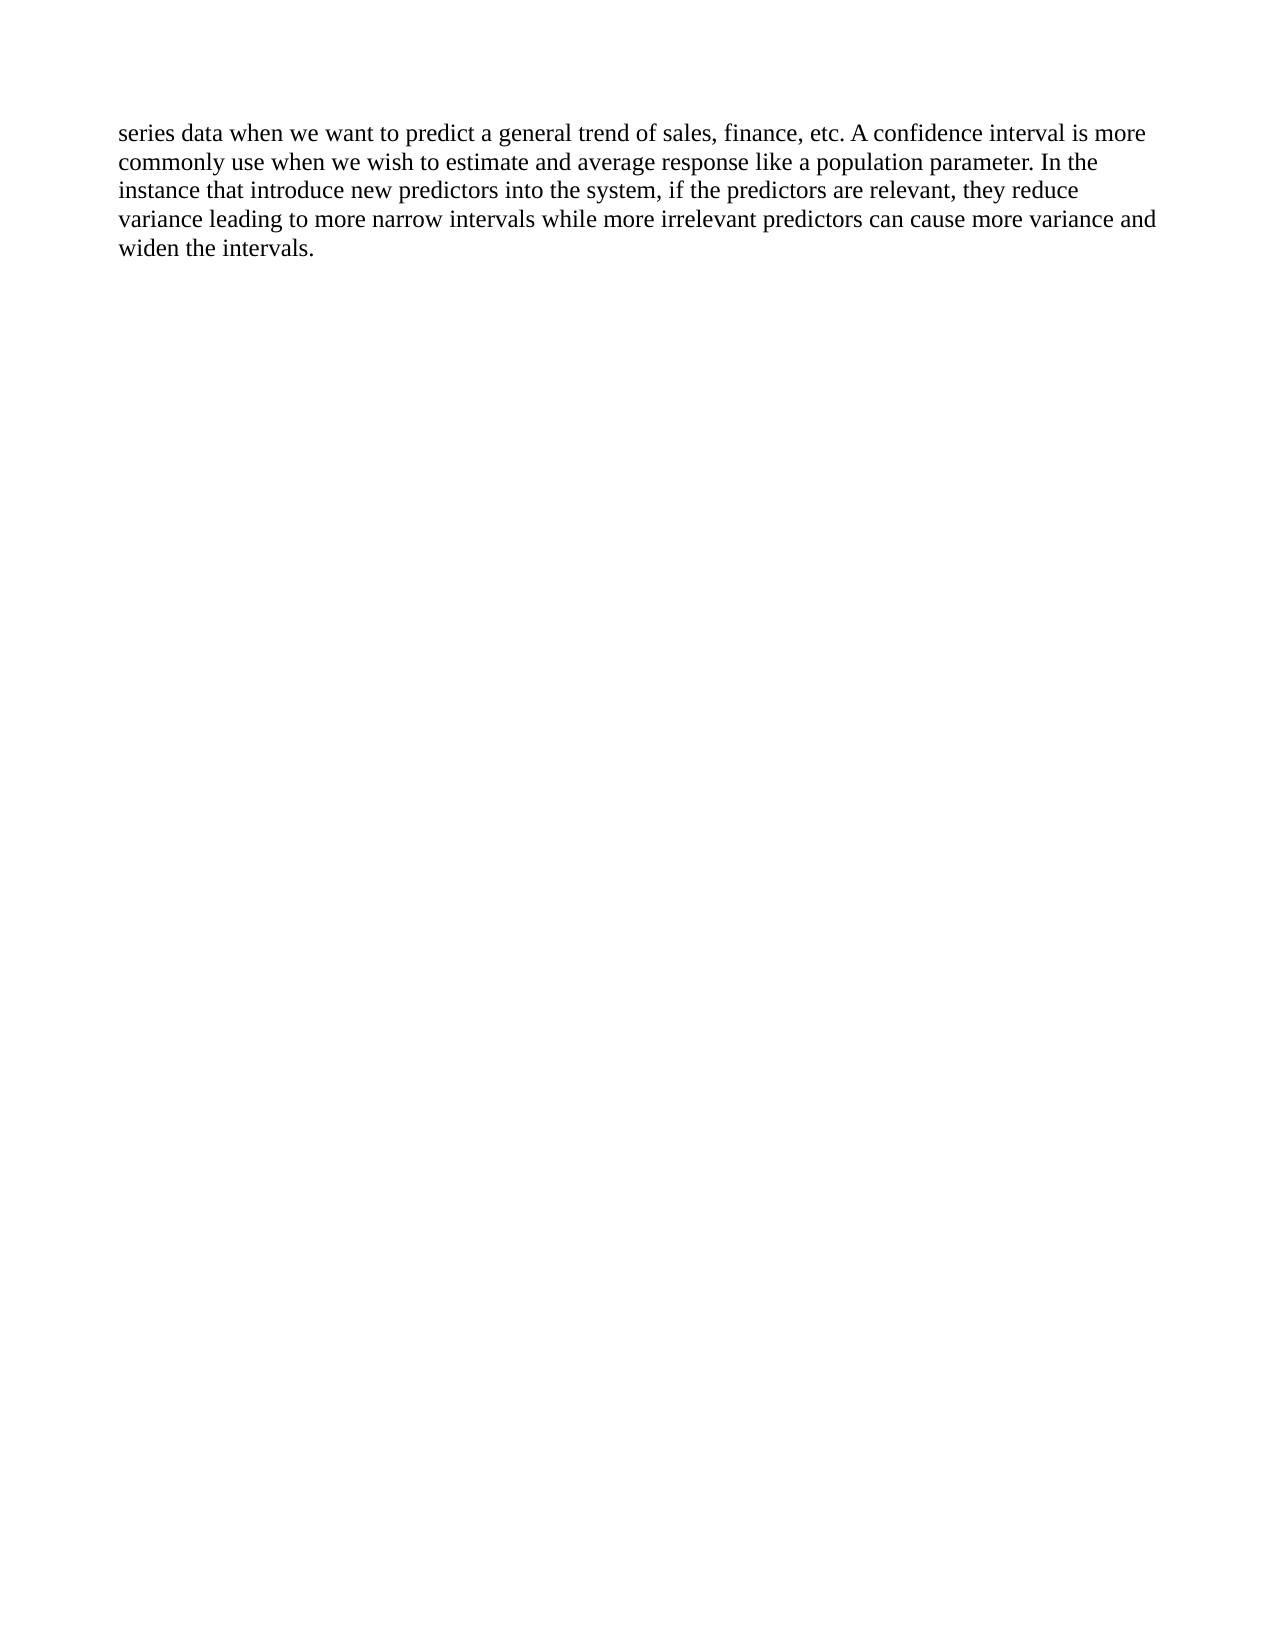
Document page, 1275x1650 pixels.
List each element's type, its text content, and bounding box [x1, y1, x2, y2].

text series data when we want to predict a general trend of sales, finance, etc. A confidence interval is more commonly use when we wish to estimate and average response like a population parameter. In the instance that introduce new predictors into the system, if the predictors are relevant, they reduce variance leading to more narrow intervals while more irrelevant predictors can cause more variance and widen the intervals. [118, 118, 1157, 262]
